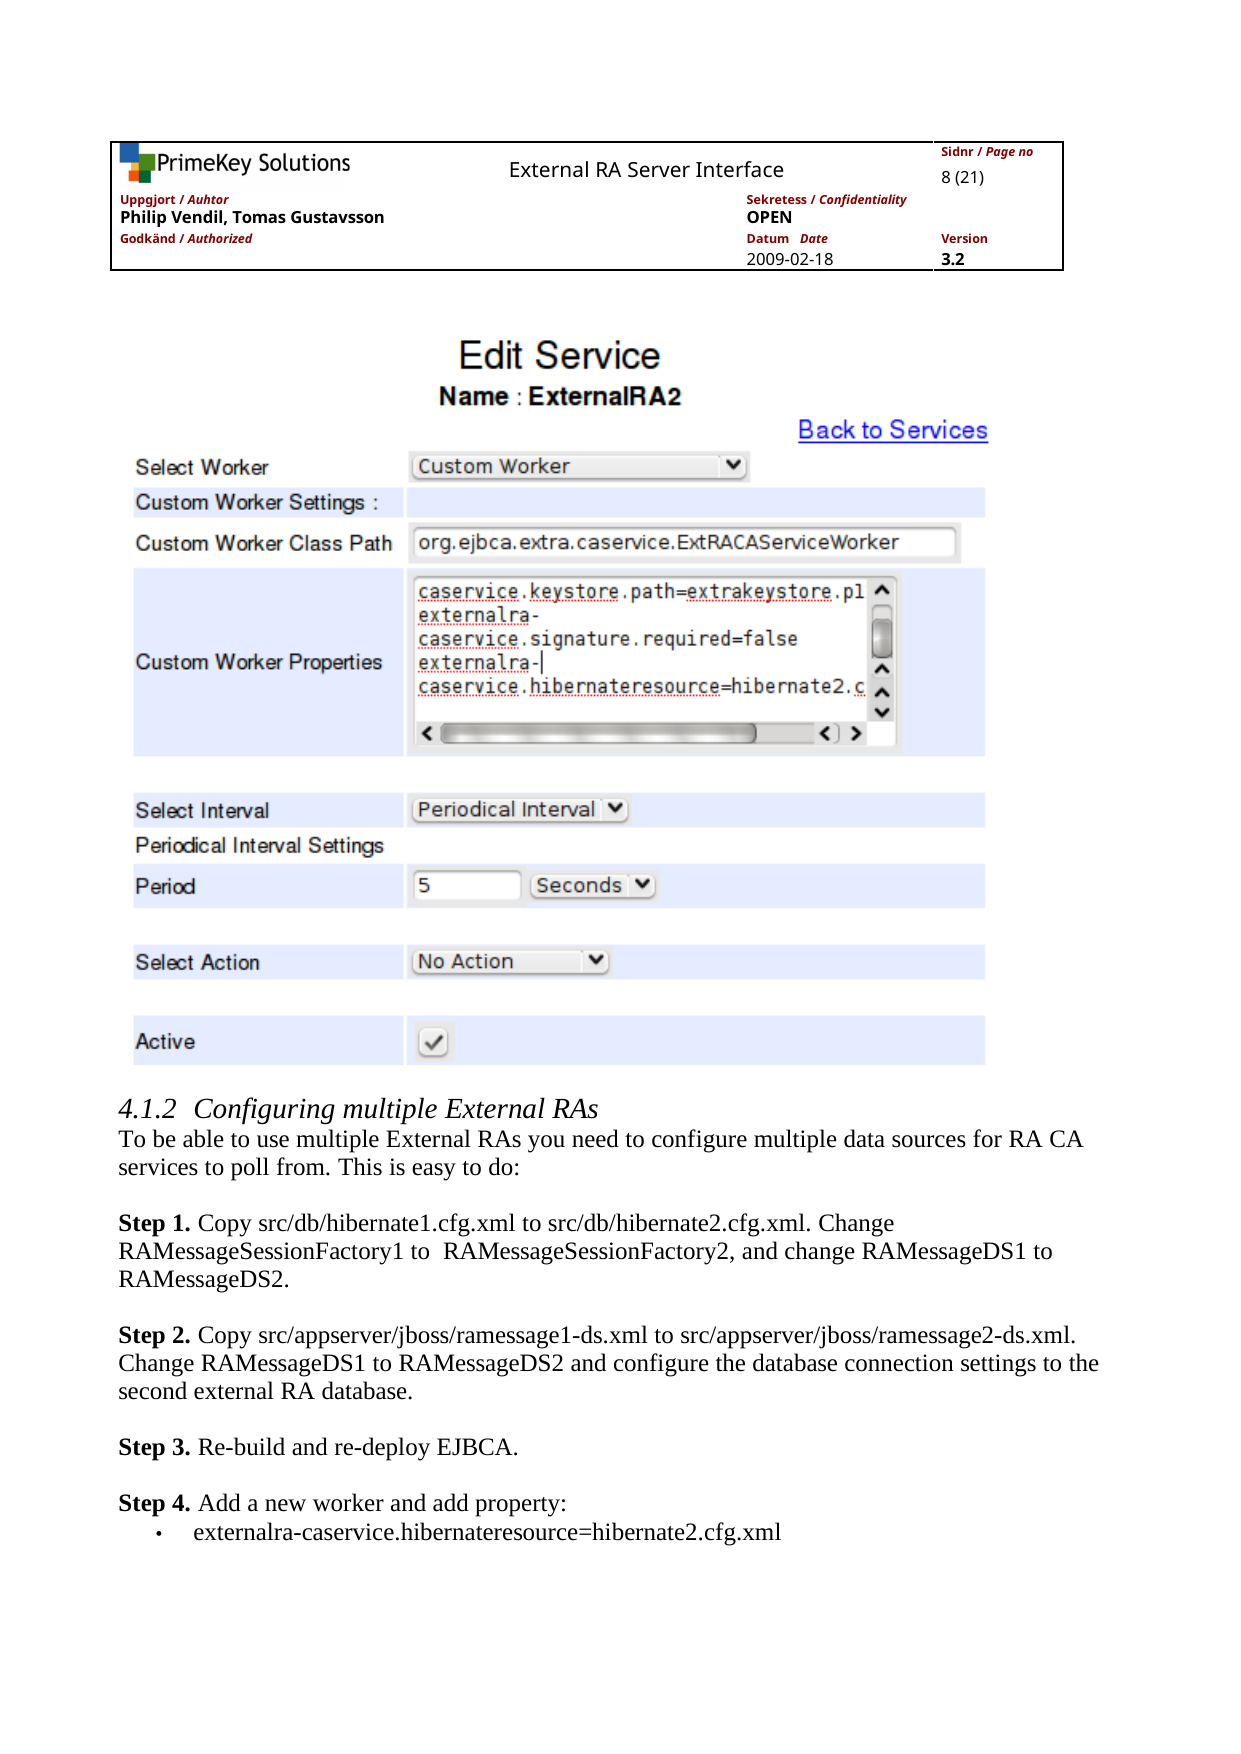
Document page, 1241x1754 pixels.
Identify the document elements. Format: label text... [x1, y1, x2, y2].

picture [118, 328, 994, 1065]
text Step 2. Copy src/appserver/jboss/ramessage1-ds.xml to src/appserver/jboss/ramessage2-ds.xml. Change RAMessageDS1 to RAMessageDS2 and configure the database connection settings to the second external RA database. [118, 1321, 1122, 1405]
subtitle Configuring multiple External RAs [118, 1093, 1122, 1125]
text Step 3. Re-build and re-deploy EJBCA. [118, 1433, 1122, 1461]
list externalra-caservice.hibernateresource=hibernate2.cfg.xml [156, 1517, 1122, 1545]
text Step 4. Add a new worker and add property: [118, 1489, 1122, 1517]
text Step 1. Copy src/db/hibernate1.cfg.xml to src/db/hibernate2.cfg.xml. Change RAMessageSessionFactory1 to RAMessageSessionFactory2, and change RAMessageDS1 to RAMessageDS2. [118, 1209, 1122, 1293]
text To be able to use multiple External RAs you need to configure multiple data sources for RA CA services to poll from. This is easy to do: [118, 1125, 1122, 1181]
